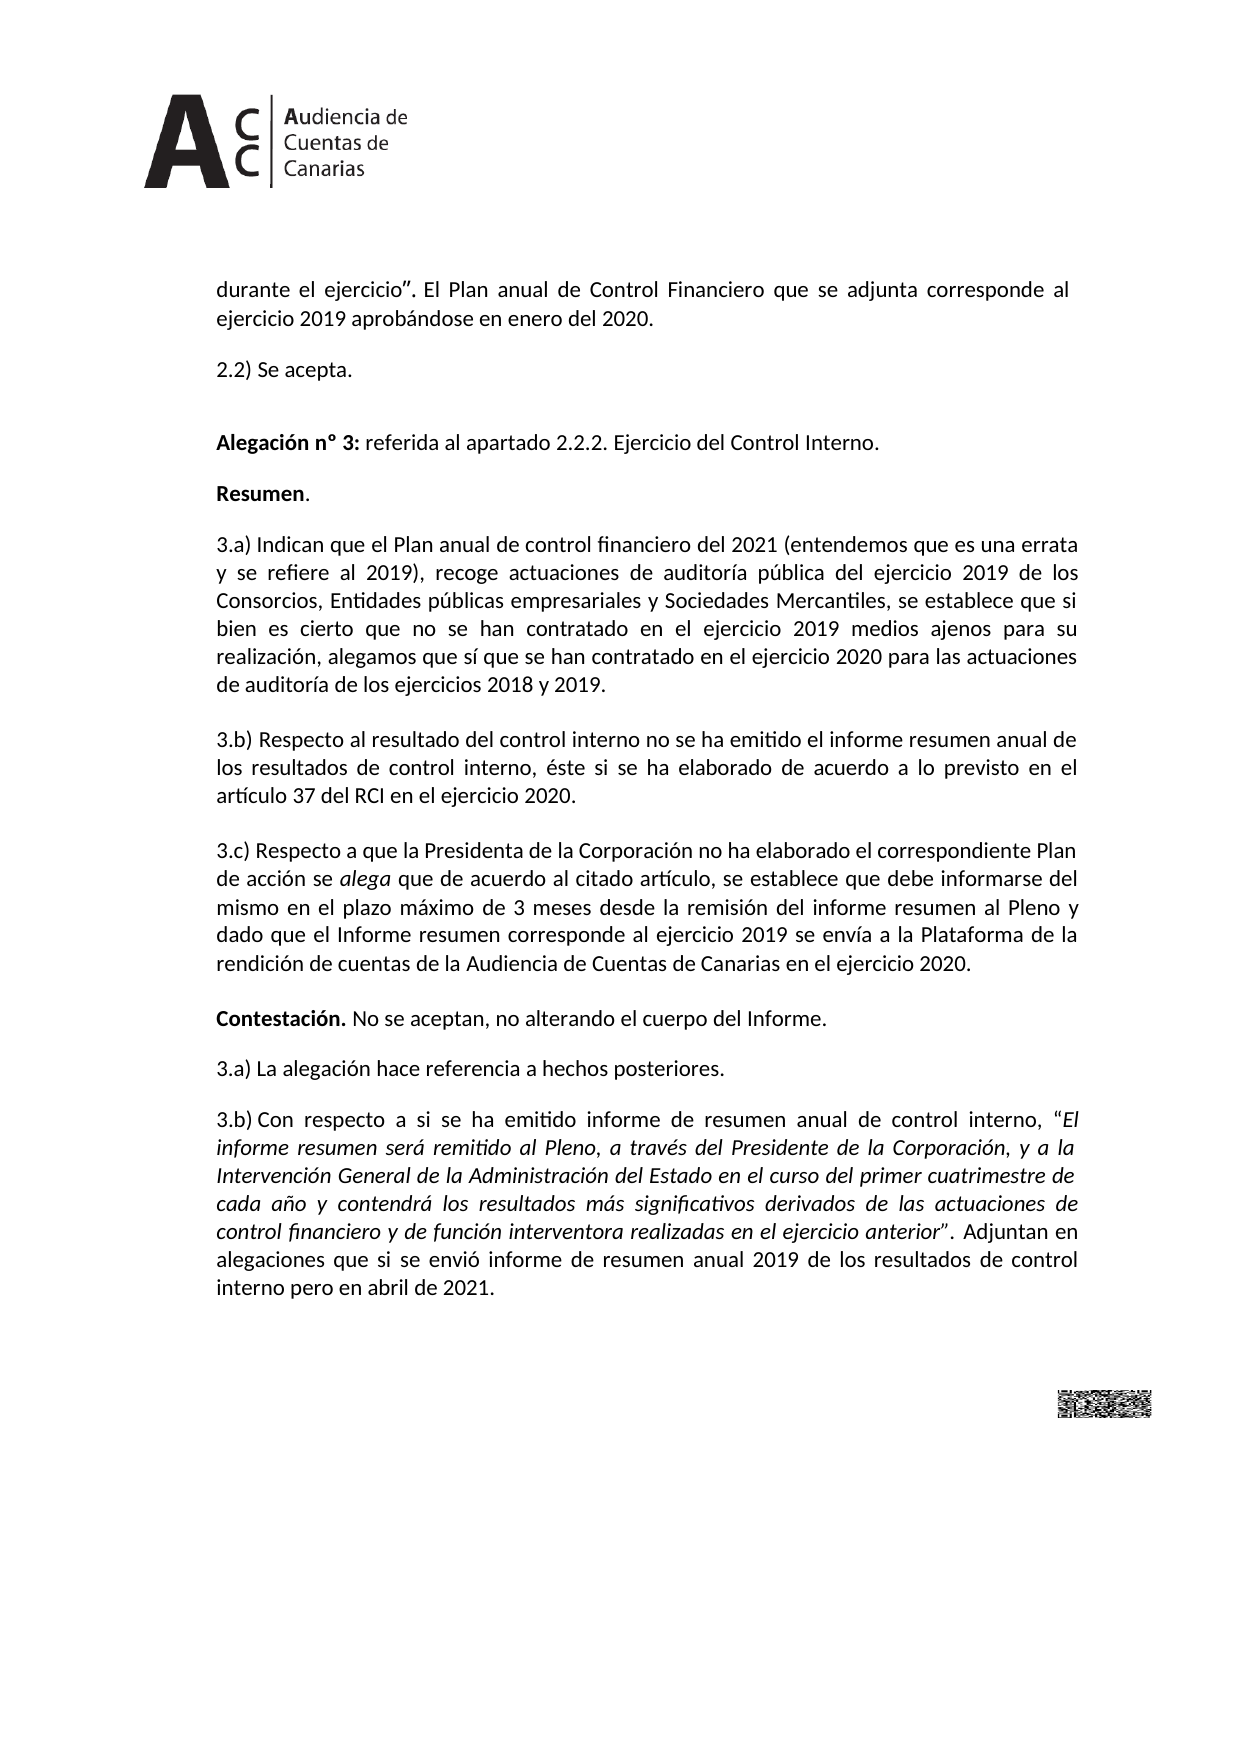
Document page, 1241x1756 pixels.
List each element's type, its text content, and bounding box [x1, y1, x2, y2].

picture [1057, 1390, 1152, 1418]
text durante el ejercicio”. El Plan anual de Control Financiero que se adjunta corresponde al ejercicio 2019 aprobándose en enero del 2020. [216, 273, 1148, 332]
picture [143, 94, 407, 188]
list Se acepta. [216, 355, 1201, 383]
list Indican que el Plan anual de control financiero del 2021 (entendemos que es una errata y se refiere al 2019), recoge actuaciones de auditoría pública del ejercicio 2019 de los Consorcios, Entidades públicas empresariales y Sociedades Mercantiles, se establece que si bien es cierto que no se han contratado en el ejercicio 2019 medios ajenos para su realización, alegamos que sí que se han contratado en el ejercicio 2020 para las actuaciones de auditoría de los ejercicios 2018 y 2019. [216, 530, 1078, 698]
list Respecto a que la Presidenta de la Corporación no ha elaborado el correspondiente Plan de acción se alega que de acuerdo al citado artículo, se establece que debe informarse del mismo en el plazo máximo de 3 meses desde la remisión del informe resumen al Pleno y dado que el Informe resumen corresponde al ejercicio 2019 se envía a la Plataforma de la rendición de cuentas de la Audiencia de Cuentas de Canarias en el ejercicio 2020. [216, 837, 1079, 977]
list Respecto al resultado del control interno no se ha emitido el informe resumen anual de los resultados de control interno, éste si se ha elaborado de acuerdo a lo previsto en el artículo 37 del RCI en el ejercicio 2020. [216, 725, 1078, 809]
list La alegación hace referencia a hechos posteriores. [216, 1054, 1201, 1082]
list Con respecto a si se ha emitido informe de resumen anual de control interno, “El informe resumen será remitido al Pleno, a través del Presidente de la Corporación, y a la Intervención General de la Administración del Estado en el curso del primer cuatrimestre de cada año y contendrá los resultados más significativos derivados de las actuaciones de control financiero y de función interventora realizadas en el ejercicio anterior”. Adjuntan en alegaciones que si se envió informe de resumen anual 2019 de los resultados de control interno pero en abril de 2021. [216, 1105, 1079, 1301]
subtitle Resumen. [216, 479, 1201, 507]
text Contestación. No se aceptan, no alterando el cuerpo del Informe. [216, 1004, 1201, 1032]
text Alegación nº 3: referida al apartado 2.2.2. Ejercicio del Control Interno. [216, 428, 1201, 457]
